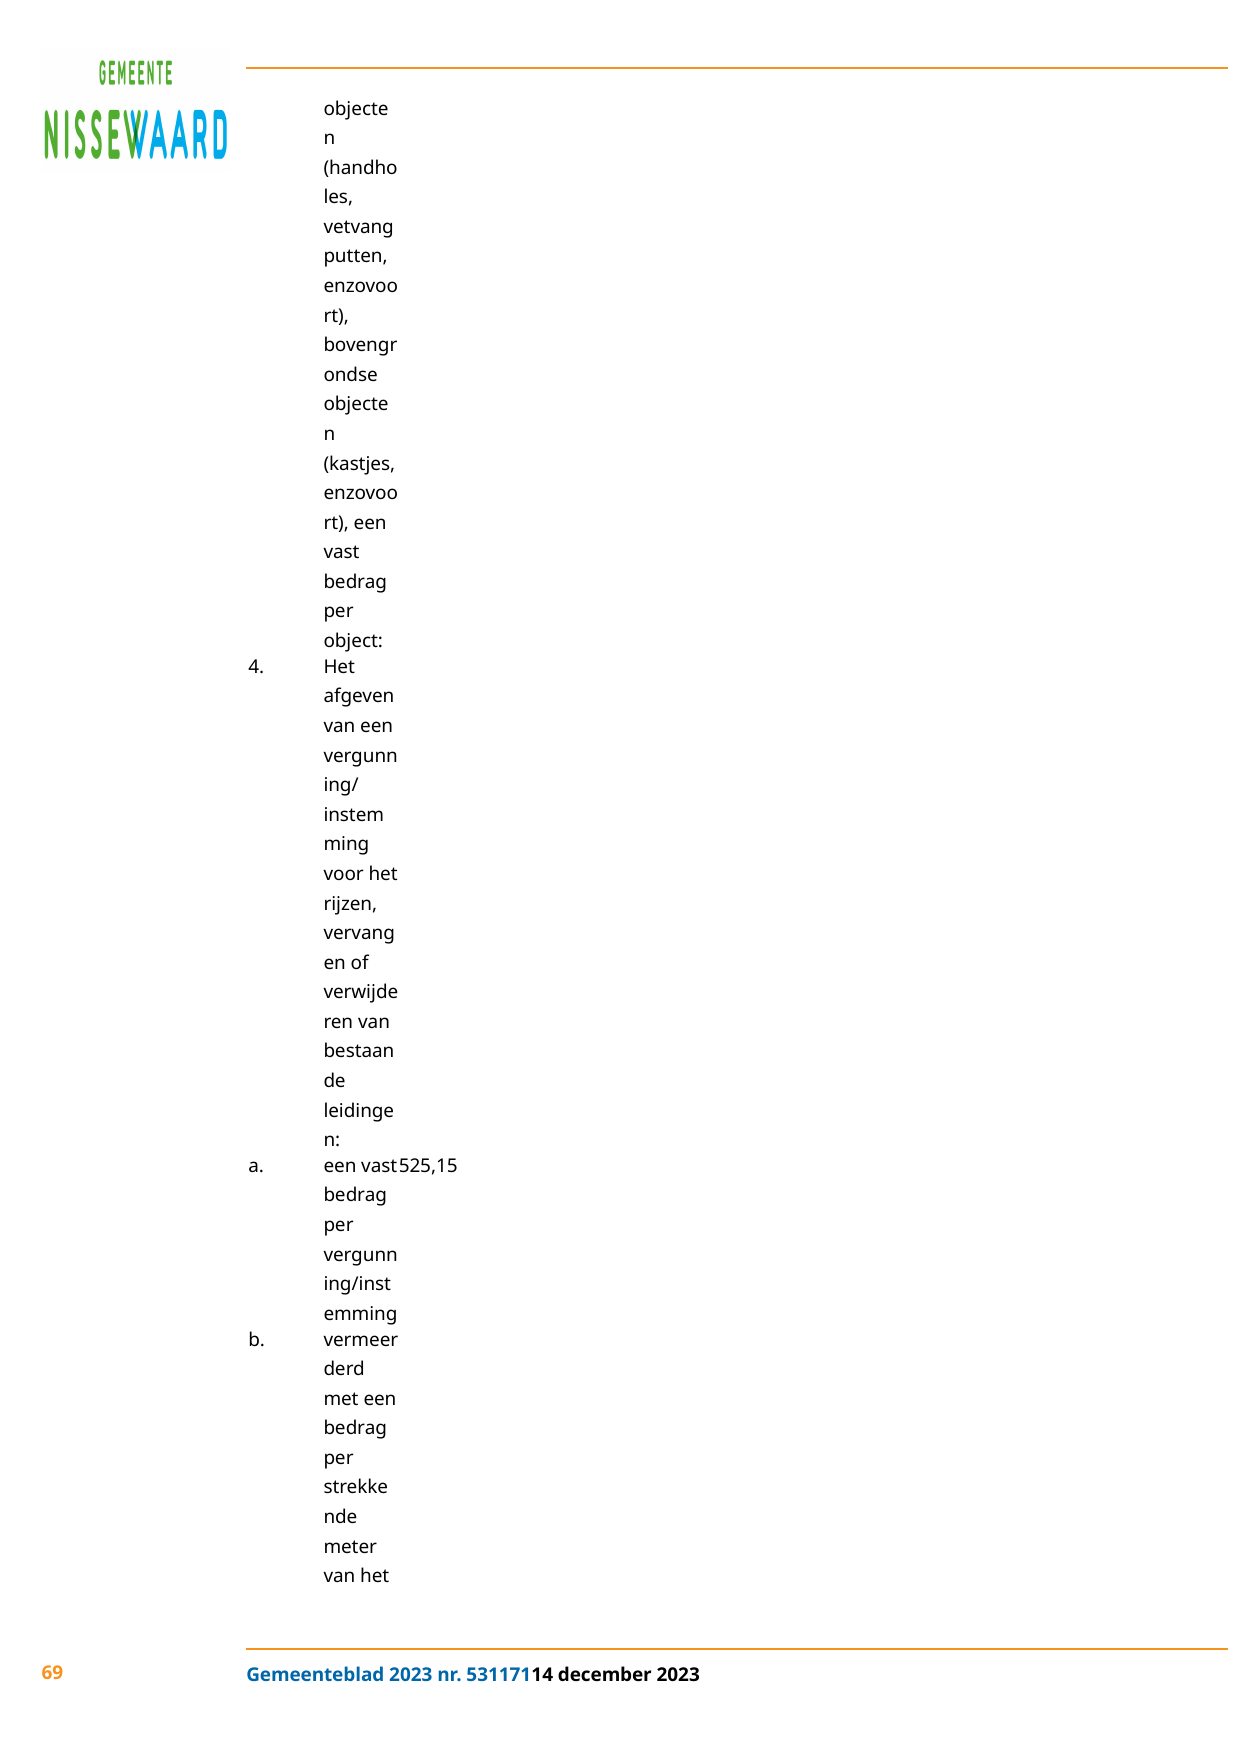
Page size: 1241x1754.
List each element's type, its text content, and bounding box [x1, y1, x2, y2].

table_cell b. [248, 1326, 323, 1588]
table_cell [399, 1326, 474, 1588]
picture [41, 47, 231, 172]
table_cell [399, 95, 474, 653]
table_cell 4. [248, 653, 323, 1152]
table_cell een vast bedrag per vergunning/instemming [323, 1152, 398, 1326]
table_cell 525,15 [399, 1152, 474, 1326]
table_cell a. [248, 1152, 323, 1326]
table_cell [399, 653, 474, 1152]
table_cell [248, 95, 323, 653]
table_cell vermeerderd met een bedrag per strekkende meter van het [323, 1326, 398, 1588]
table_cell Het afgeven van een vergunning/ instemming voor het rijzen, vervangen of verwijderen van bestaande leidingen: [323, 653, 398, 1152]
table_cell objecten (handholes, vetvangputten, enzovoort), bovengrondse objecten (kastjes, enzovoort), een vast bedrag per object: [323, 95, 398, 653]
